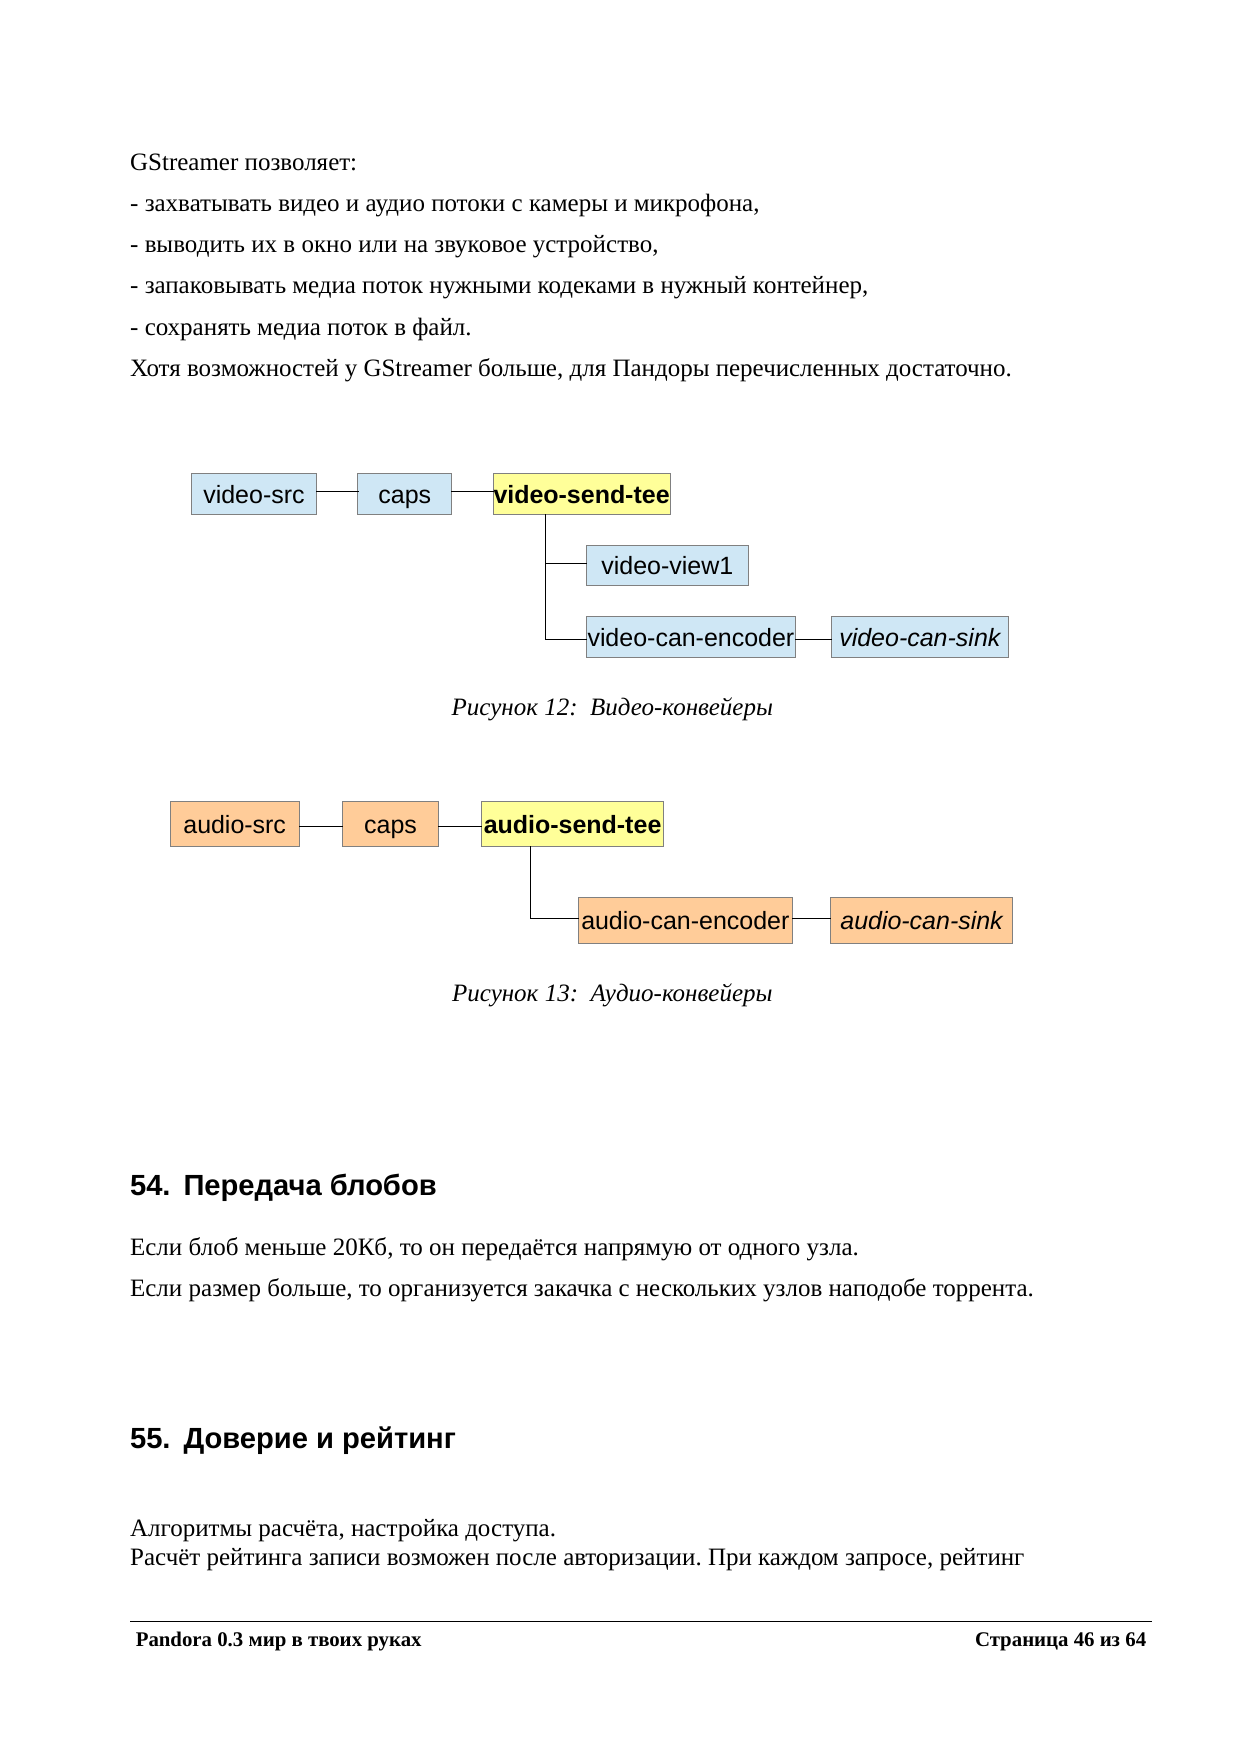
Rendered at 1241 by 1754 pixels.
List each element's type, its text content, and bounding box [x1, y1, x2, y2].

text - запаковывать медиа поток нужными кодеками в нужный контейнер, [130, 271, 1152, 299]
text Расчёт рейтинга записи возможен после авторизации. При каждом запросе, рейтинг [130, 1542, 1152, 1571]
text - сохранять медиа поток в файл. [130, 312, 1152, 341]
text GStreamer позволяет: [130, 147, 1152, 176]
text Алгоритмы расчёта, настройка доступа. [130, 1513, 1152, 1542]
text Хотя возможностей у GStreamer больше, для Пандоры перечисленных достаточно. [130, 353, 1152, 382]
text - выводить их в окно или на звуковое устройство, [130, 229, 1152, 258]
text Рисунок 13: Аудио-конвейеры [127, 978, 1099, 1007]
subtitle Доверие и рейтинг [130, 1421, 1152, 1454]
subtitle Передача блобов [130, 1168, 1152, 1202]
text Если размер больше, то организуется закачка с нескольких узлов наподобе торрента. [130, 1273, 1152, 1302]
text - захватывать видео и аудио потоки с камеры и микрофона, [130, 188, 1152, 217]
text Рисунок 12: Видео-конвейеры [127, 692, 1099, 721]
text Если блоб меньше 20Кб, то он передаётся напрямую от одного узла. [130, 1232, 1152, 1261]
